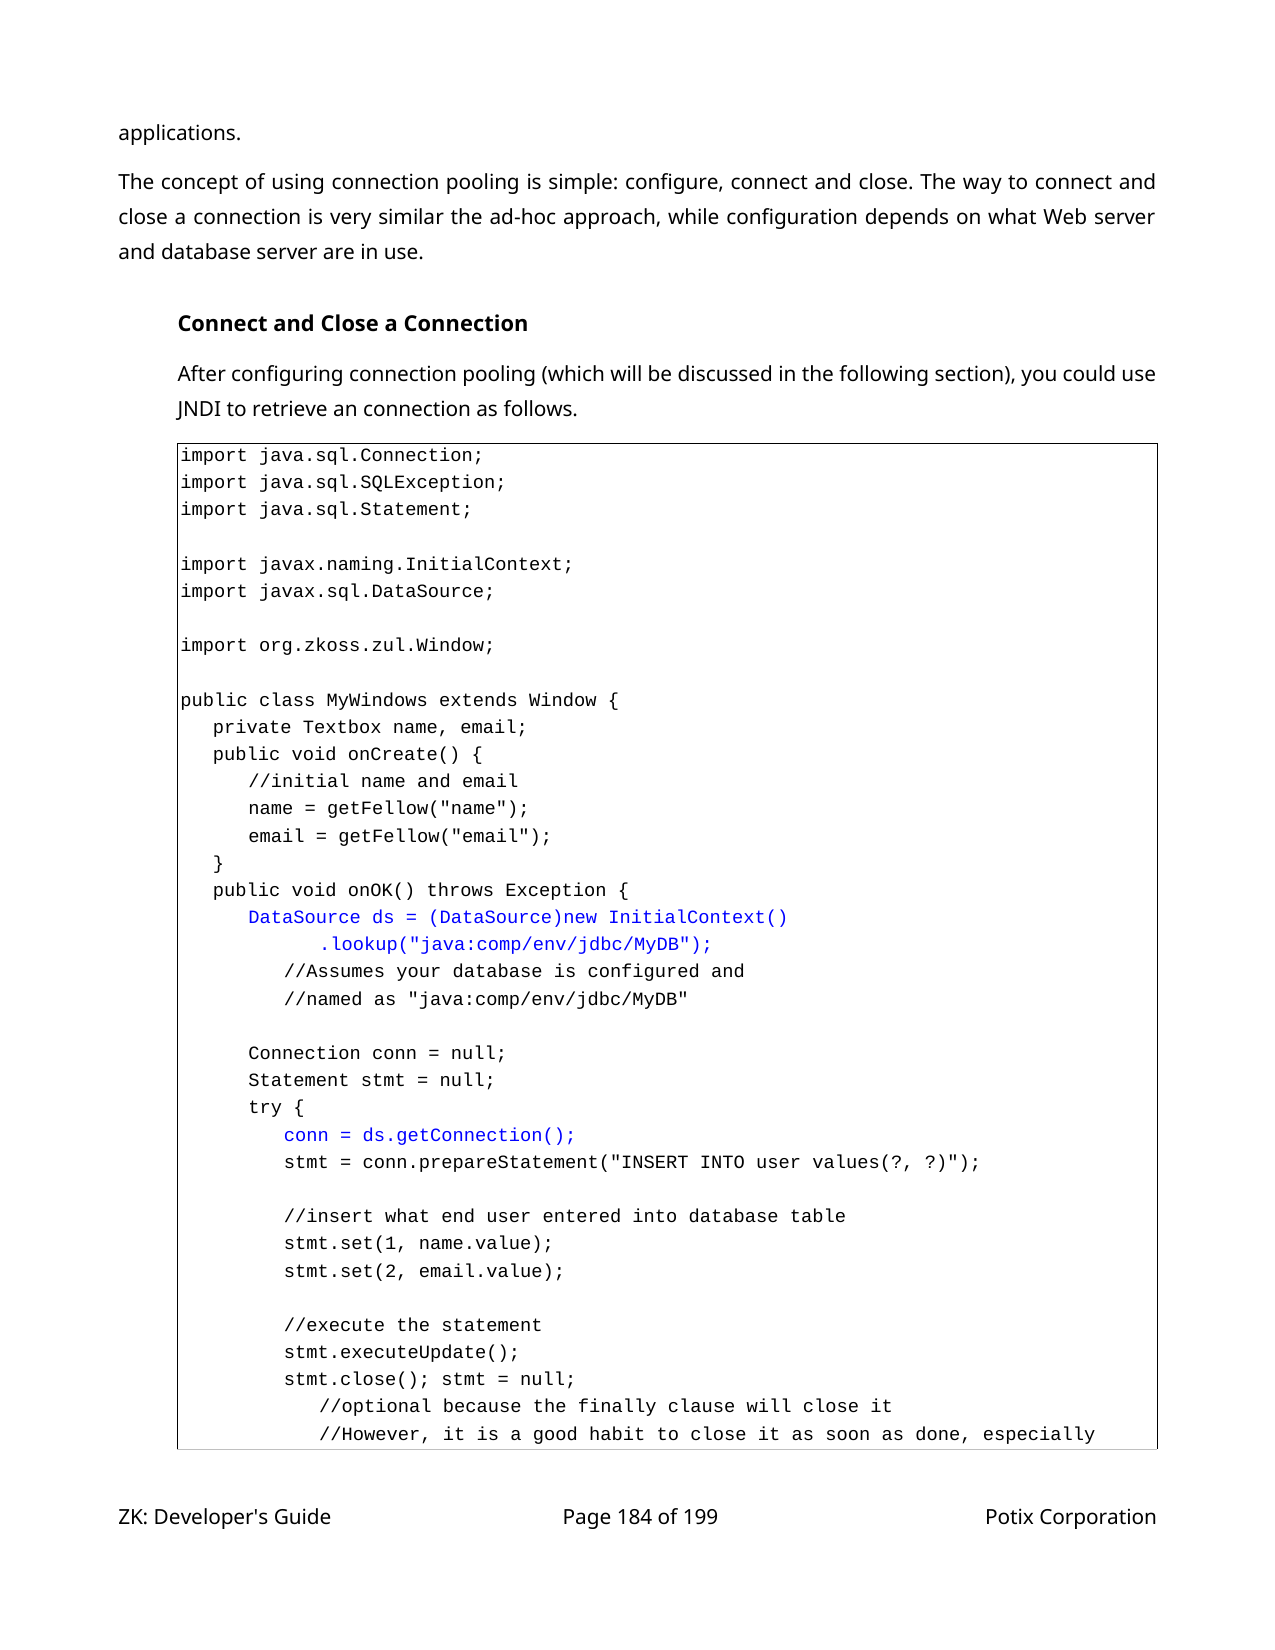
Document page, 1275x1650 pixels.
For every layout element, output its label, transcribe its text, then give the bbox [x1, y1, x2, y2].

text name = getFellow("name"); [178, 796, 1157, 821]
text } [178, 851, 1157, 875]
text import org.zkoss.zul.Window; [178, 633, 1157, 657]
text public class MyWindows extends Window { [178, 687, 1157, 712]
text private Textbox name, email; [178, 715, 1157, 739]
text After configuring connection pooling (which will be discussed in the following section), you could use JNDI to retrieve an connection as follows. [177, 359, 1157, 422]
text conn = ds.getConnection(); [178, 1122, 1157, 1147]
text //optional because the finally clause will close it [178, 1394, 1157, 1419]
text stmt.close(); stmt = null; [178, 1367, 1157, 1391]
text import javax.naming.InitialContext; [178, 552, 1157, 576]
text DataSource ds = (DataSource)new InitialContext() [178, 905, 1157, 929]
text //named as "java:comp/env/jdbc/MyDB" [178, 987, 1157, 1011]
text applications. [118, 118, 1157, 146]
text import java.sql.SQLException; [178, 470, 1157, 494]
text Connection conn = null; [178, 1041, 1157, 1065]
text import java.sql.Statement; [178, 497, 1157, 521]
text public void onOK() throws Exception { [178, 878, 1157, 902]
text Statement stmt = null; [178, 1068, 1157, 1092]
subtitle Connect and Close a Connection [177, 308, 1157, 338]
text try { [178, 1095, 1157, 1119]
text stmt.set(1, name.value); [178, 1231, 1157, 1256]
text import java.sql.Connection; [178, 444, 1157, 467]
text //insert what end user entered into database table [178, 1204, 1157, 1228]
text //Assumes your database is configured and [178, 959, 1157, 984]
text stmt.executeUpdate(); [178, 1340, 1157, 1364]
text stmt.set(2, email.value); [178, 1258, 1157, 1283]
text //execute the statement [178, 1313, 1157, 1337]
text The concept of using connection pooling is simple: configure, connect and close. The way to connect and close a connection is very similar the ad-hoc approach, while configuration depends on what Web server and database server are in use. [118, 167, 1157, 266]
text .lookup("java:comp/env/jdbc/MyDB"); [178, 932, 1157, 956]
text //initial name and email [178, 769, 1157, 793]
text email = getFellow("email"); [178, 823, 1157, 848]
text import javax.sql.DataSource; [178, 579, 1157, 603]
text stmt = conn.prepareStatement("INSERT INTO user values(?, ?)"); [178, 1150, 1157, 1174]
text public void onCreate() { [178, 742, 1157, 766]
text //However, it is a good habit to close it as soon as done, especially [178, 1422, 1157, 1449]
